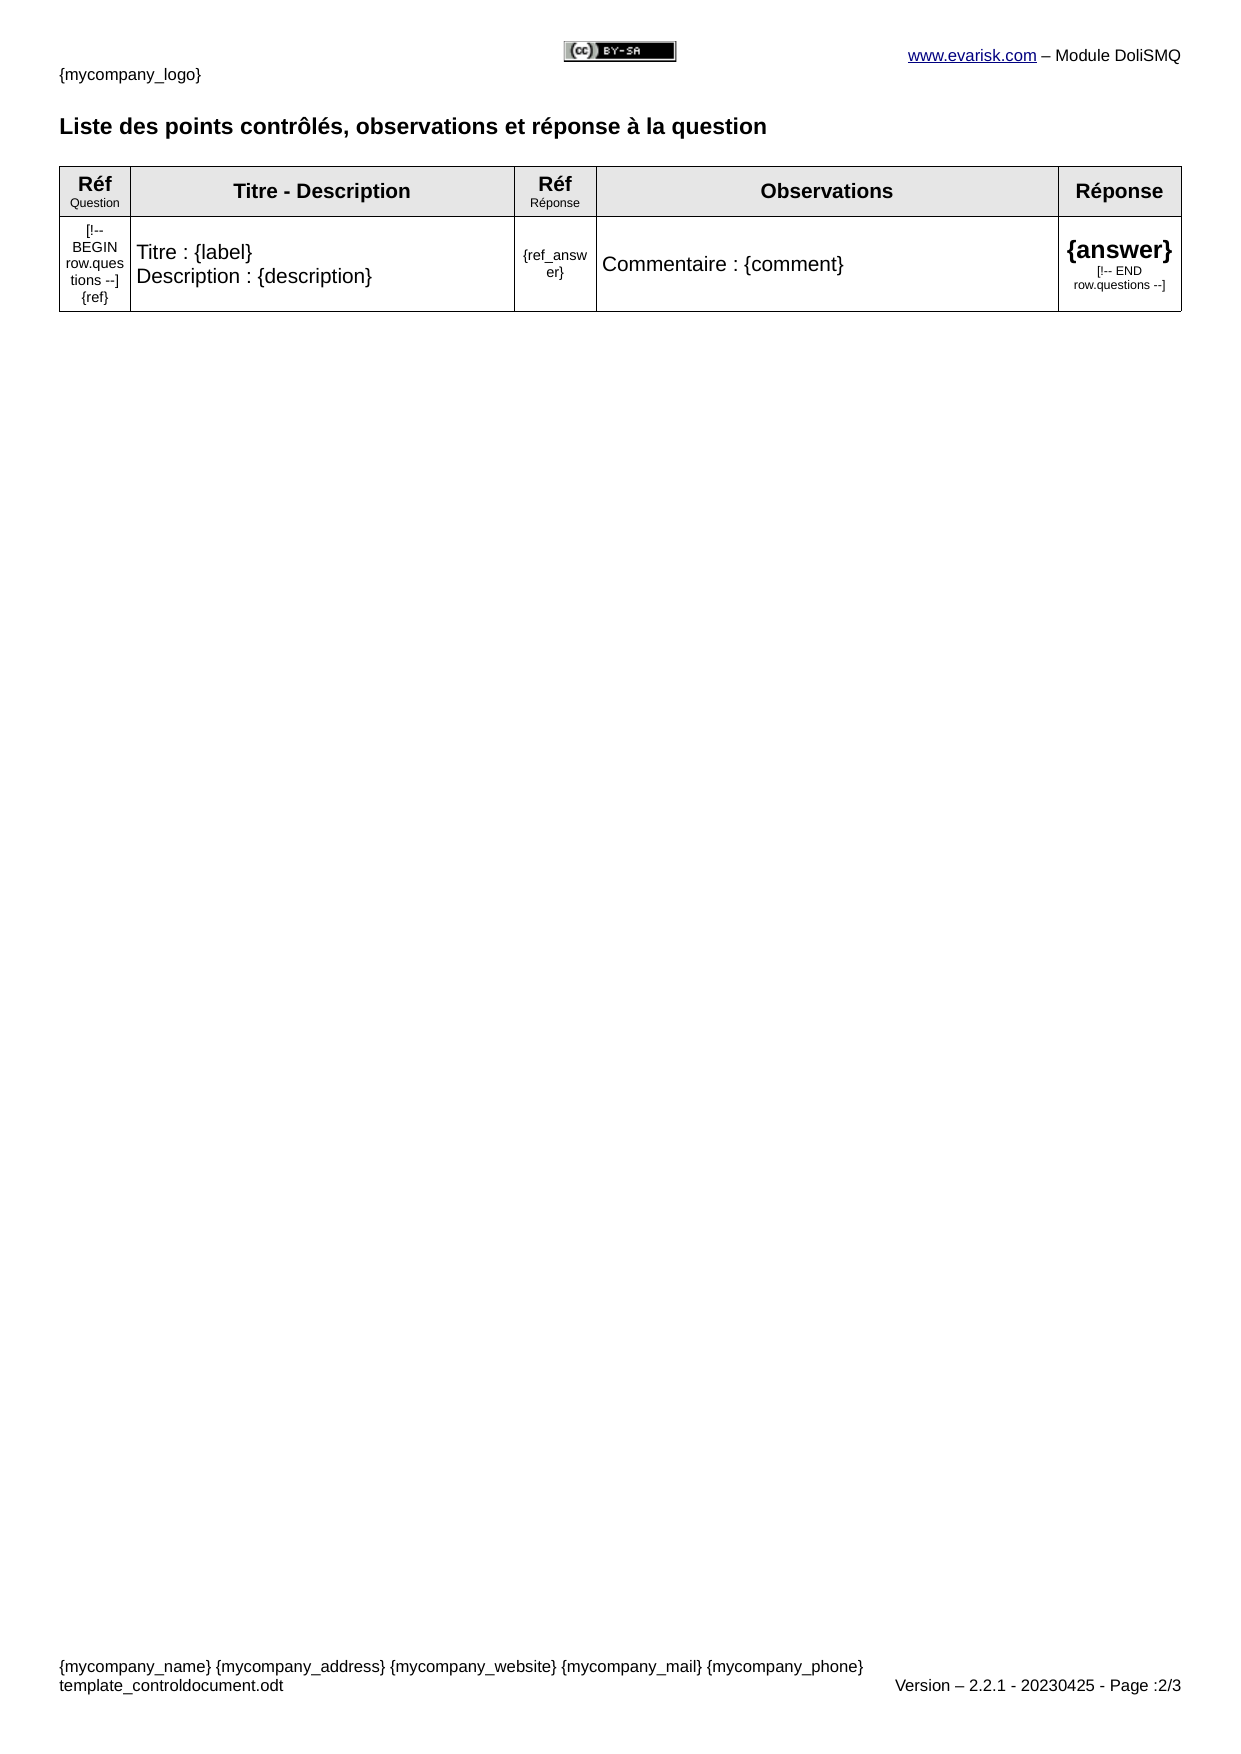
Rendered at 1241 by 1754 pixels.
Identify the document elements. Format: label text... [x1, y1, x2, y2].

table_cell [!-- BEGIN row.questions --] {ref} [60, 217, 130, 311]
table_cell Commentaire : {comment} [597, 217, 1058, 311]
picture [563, 41, 677, 62]
table_cell {answer} [!-- END row.questions --] [1059, 217, 1181, 311]
table_header Réponse [1059, 167, 1181, 216]
table_header Titre - Description [131, 167, 514, 216]
table_header Réf Question [60, 167, 130, 216]
table_header Observations [597, 167, 1058, 216]
text Liste des points contrôlés, observations et réponse à la question [59, 113, 1181, 139]
table_cell Titre : {label} Description : {description} [131, 217, 514, 311]
table_cell {ref_answer} [515, 217, 596, 311]
table_header Réf Réponse [515, 167, 596, 216]
